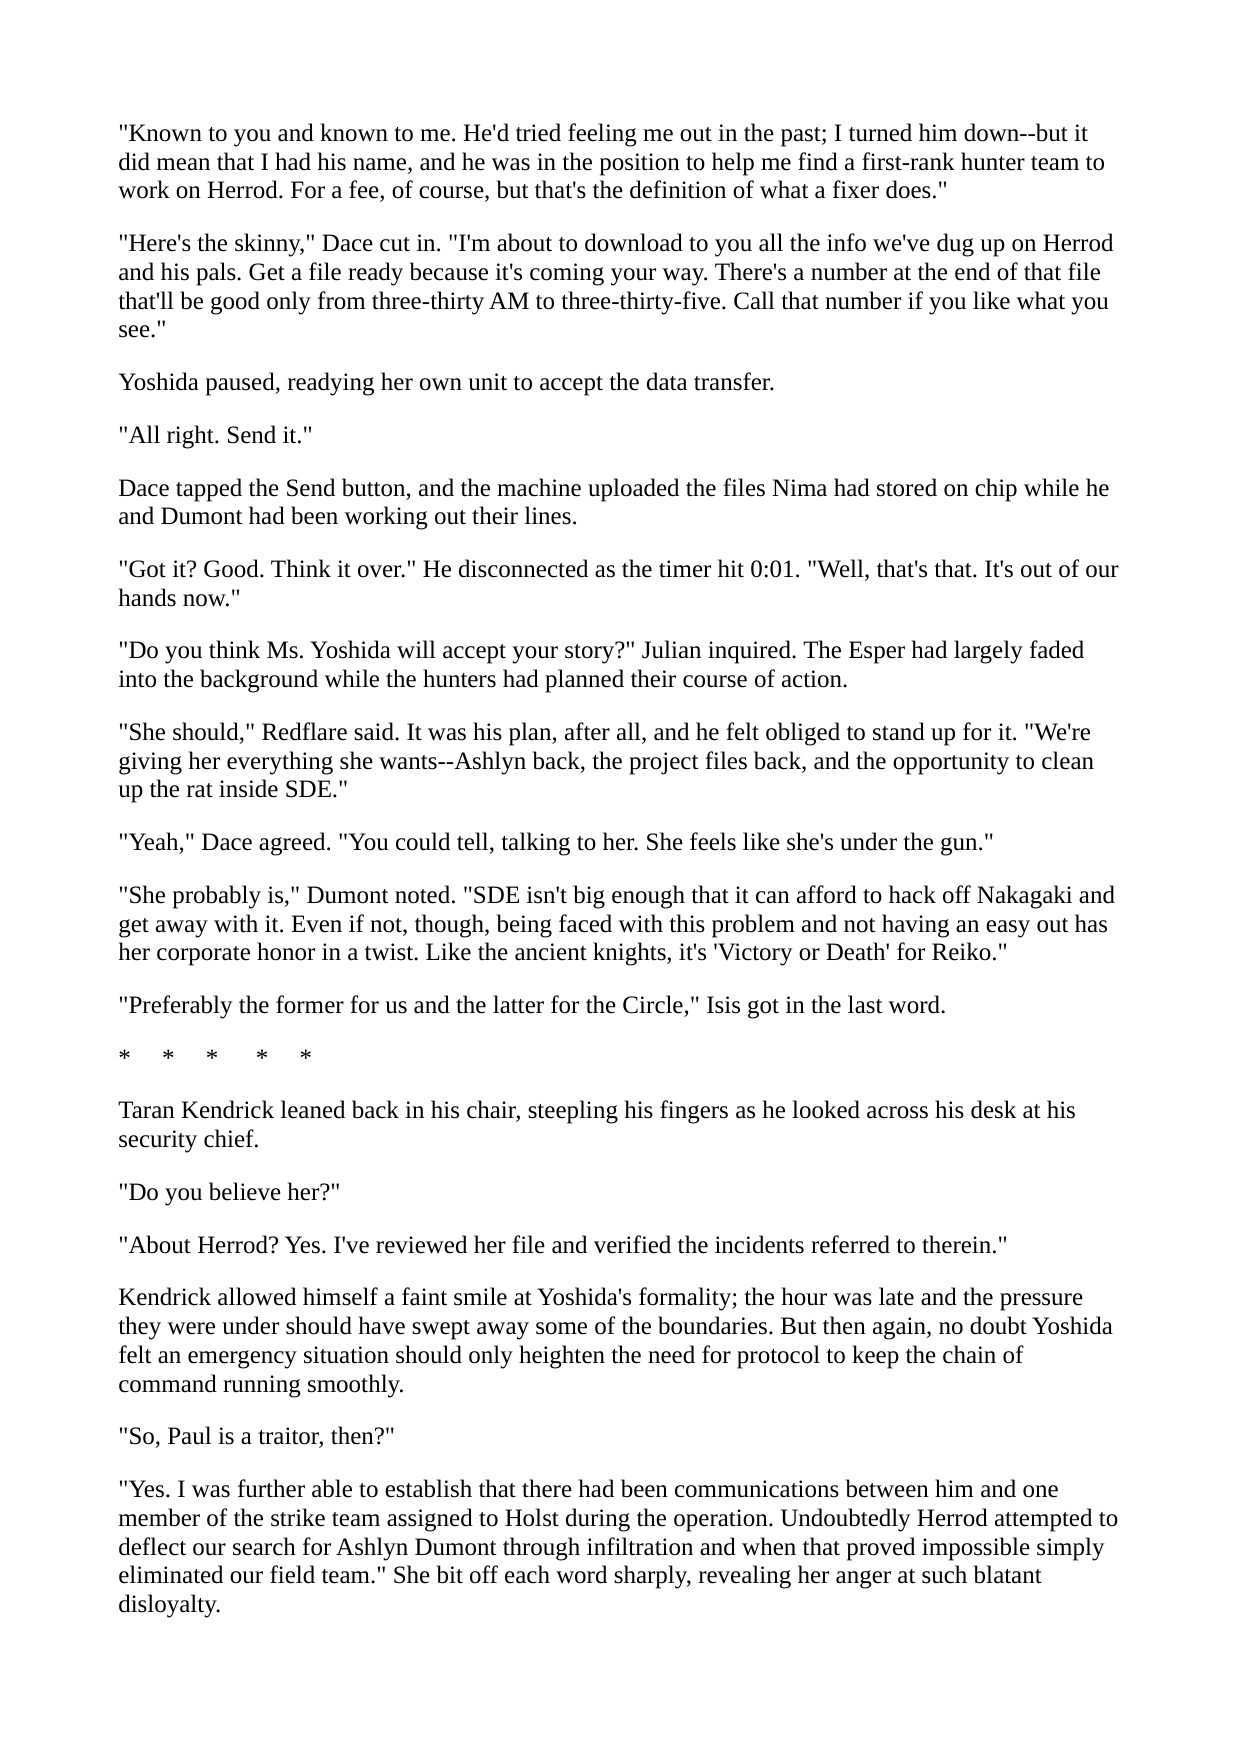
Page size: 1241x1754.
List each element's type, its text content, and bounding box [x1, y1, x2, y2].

text "Here's the skinny," Dace cut in. "I'm about to download to you all the info we've dug up on Herrod and his pals. Get a file ready because it's coming your way. There's a number at the end of that file that'll be good only from three-thirty AM to three-thirty-five. Call that number if you like what you see." [118, 228, 1122, 343]
text "Got it? Good. Think it over." He disconnected as the timer hit 0:01. "Well, that's that. It's out of our hands now." [118, 554, 1122, 612]
text "Preferably the former for us and the latter for the Circle," Isis got in the last word. [118, 990, 1122, 1019]
text Yoshida paused, readying her own unit to accept the data transfer. [118, 367, 1122, 396]
text "Do you think Ms. Yoshida will accept your story?" Julian inquired. The Esper had largely faded into the background while the hunters had planned their course of action. [118, 636, 1122, 693]
text "Yeah," Dace agreed. "You could tell, talking to her. She feels like she's under the gun." [118, 827, 1122, 856]
text "She should," Redflare said. It was his plan, after all, and he felt obliged to stand up for it. "We're giving her everything she wants--Ashlyn back, the project files back, and the opportunity to clean up the rat inside SDE." [118, 717, 1122, 803]
text "She probably is," Dumont noted. "SDE isn't big enough that it can afford to hack off Nakagaki and get away with it. Even if not, though, being faced with this problem and not having an easy out has her corporate honor in a twist. Like the ancient knights, it's 'Victory or Death' for Reiko." [118, 880, 1122, 966]
text "All right. Send it." [118, 420, 1122, 449]
text "Yes. I was further able to establish that there had been communications between him and one member of the strike team assigned to Holst during the operation. Undoubtedly Herrod attempted to deflect our search for Ashlyn Dumont through infiltration and when that proved impossible simply eliminated our field team." She bit off each word sharply, revealing her anger at such blatant disloyalty. [118, 1474, 1122, 1618]
text "About Herrod? Yes. I've reviewed her file and verified the incidents referred to therein." [118, 1230, 1122, 1258]
text "Do you believe her?" [118, 1177, 1122, 1206]
text "So, Paul is a traitor, then?" [118, 1421, 1122, 1450]
text * * * * * [118, 1043, 1122, 1072]
text Kendrick allowed himself a faint smile at Yoshida's formality; the hour was late and the pressure they were under should have swept away some of the boundaries. But then again, no doubt Yoshida felt an emergency situation should only heighten the need for protocol to keep the chain of command running smoothly. [118, 1282, 1122, 1397]
text "Known to you and known to me. He'd tried feeling me out in the past; I turned him down--but it did mean that I had his name, and he was in the position to help me find a first-rank hunter team to work on Herrod. For a fee, of course, but that's the definition of what a fixer does." [118, 118, 1122, 204]
text Dace tapped the Send button, and the machine uploaded the files Nima had stored on chip while he and Dumont had been working out their lines. [118, 473, 1122, 530]
text Taran Kendrick leaned back in his chair, steepling his fingers as he looked across his desk at his security chief. [118, 1096, 1122, 1153]
